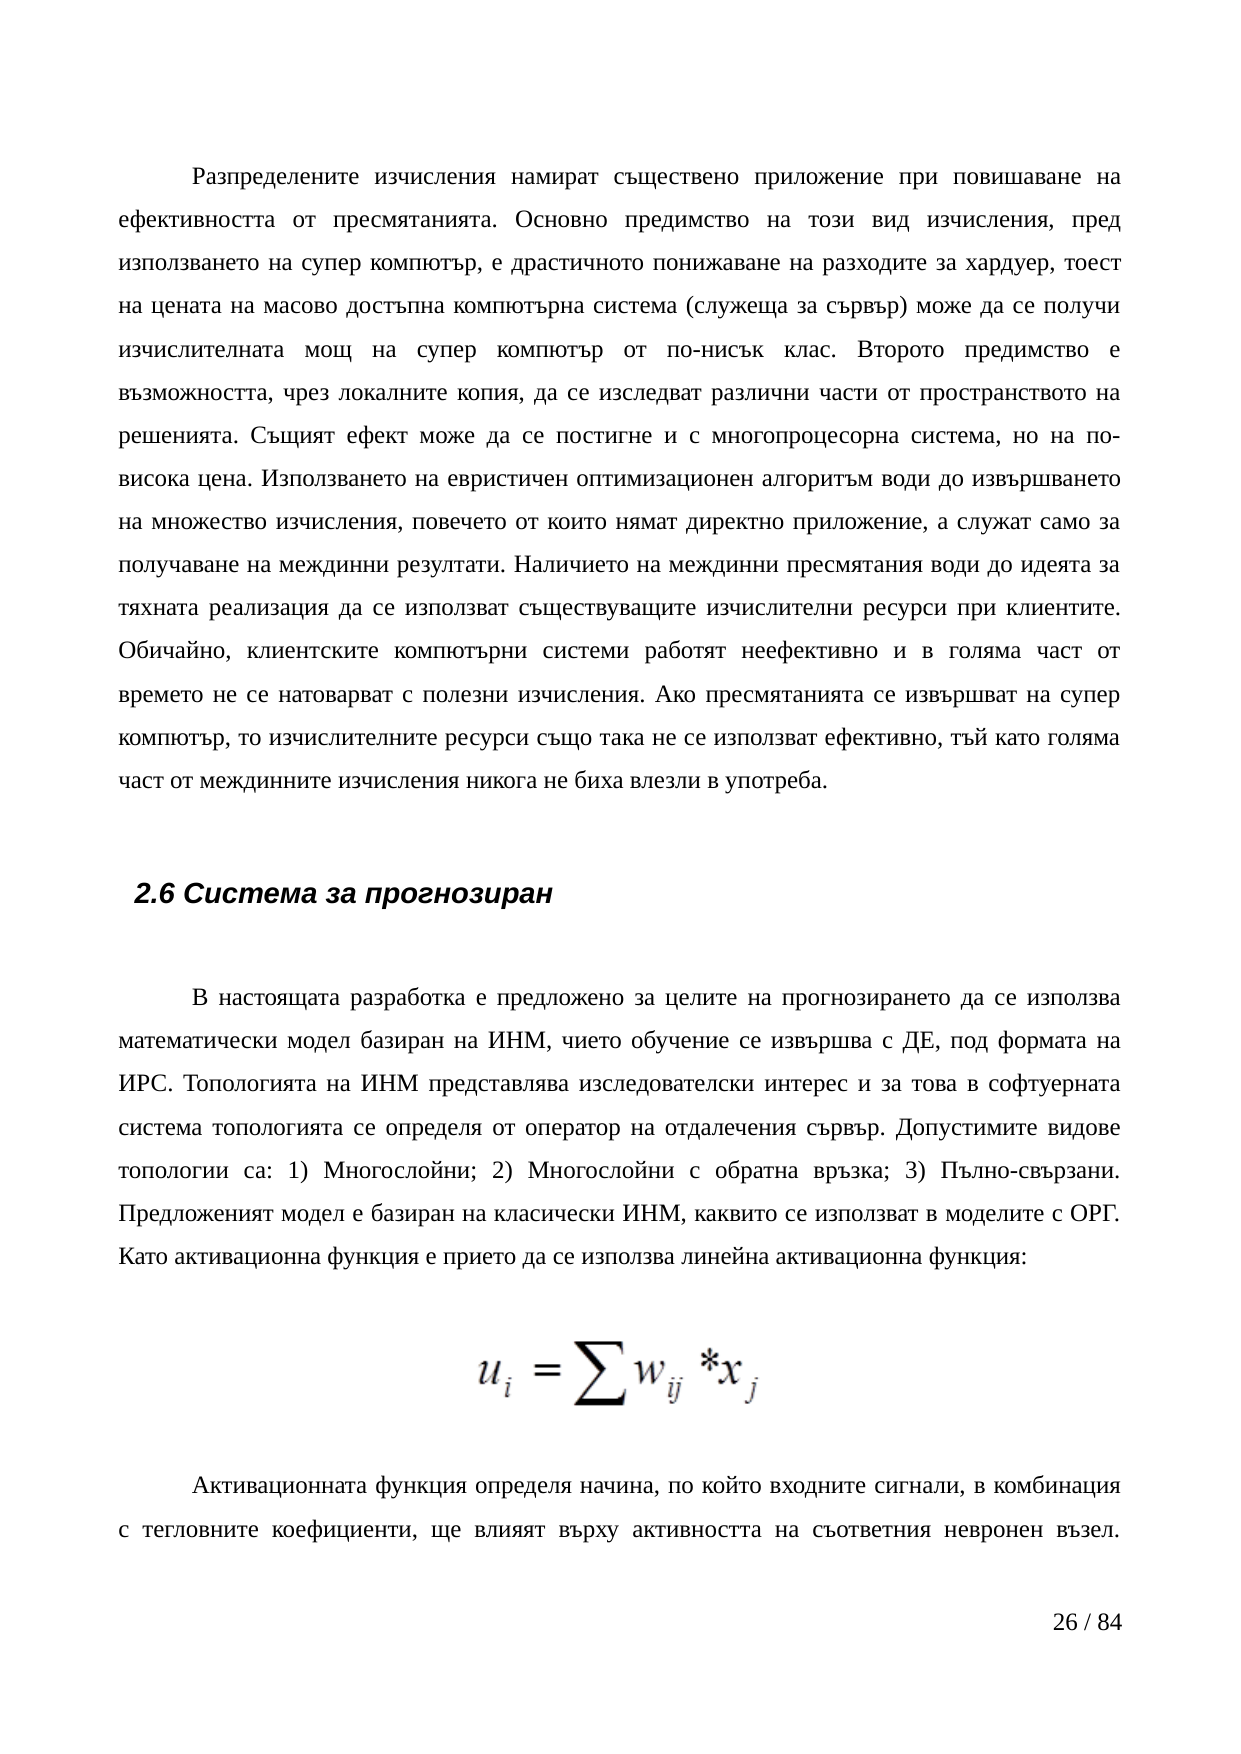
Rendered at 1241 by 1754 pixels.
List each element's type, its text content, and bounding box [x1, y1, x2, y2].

text Разпределените изчисления намират съществено приложение при повишаване на ефективността от пресмятанията. Основно предимство на този вид изчисления, пред използването на супер компютър, е драстичното понижаване на разходите за хардуер, тоест на цената на масово достъпна компютърна система (служеща за сървър) може да се получи изчислителната мощ на супер компютър от по-нисък клас. Второто предимство е възможността, чрез локалните копия, да се изследват различни части от пространството на решенията. Същият ефект може да се постигне и с многопроцесорна система, но на по-висока цена. Използването на евристичен оптимизационен алгоритъм води до извършването на множество изчисления, повечето от които нямат директно приложение, а служат само за получаване на междинни резултати. Наличието на междинни пресмятания води до идеята за тяхната реализация да се използват съществуващите изчислителни ресурси при клиентите. Обичайно, клиентските компютърни системи работят неефективно и в голяма част от времето не се натоварват с полезни изчисления. Ако пресмятанията се извършват на супер компютър, то изчислителните ресурси също така не се използват ефективно, тъй като голяма част от междинните изчисления никога не биха влезли в употреба. [118, 161, 1122, 794]
subtitle 2.6 Система за прогнозиран [118, 876, 1122, 910]
text В настоящата разработка е предложено за целите на прогнозирането да се използва математически модел базиран на ИНМ, чието обучение се извършва с ДЕ, под формата на ИРС. Топологията на ИНМ представлява изследователски интерес и за това в софтуерната система топологията се определя от оператор на отдалечения сървър. Допустимите видове топологии са: 1) Многослойни; 2) Многослойни с обратна връзка; 3) Пълно-свързани. Предложеният модел е базиран на класически ИНМ, каквито се използват в моделите с ОРГ. Като активационна функция е прието да се използва линейна активационна функция: [118, 982, 1122, 1270]
text Активационната функция определя начина, по който входните сигнали, в комбинация с тегловните коефициенти, ще влияят върху активността на съответния невронен възел. [118, 1471, 1122, 1542]
